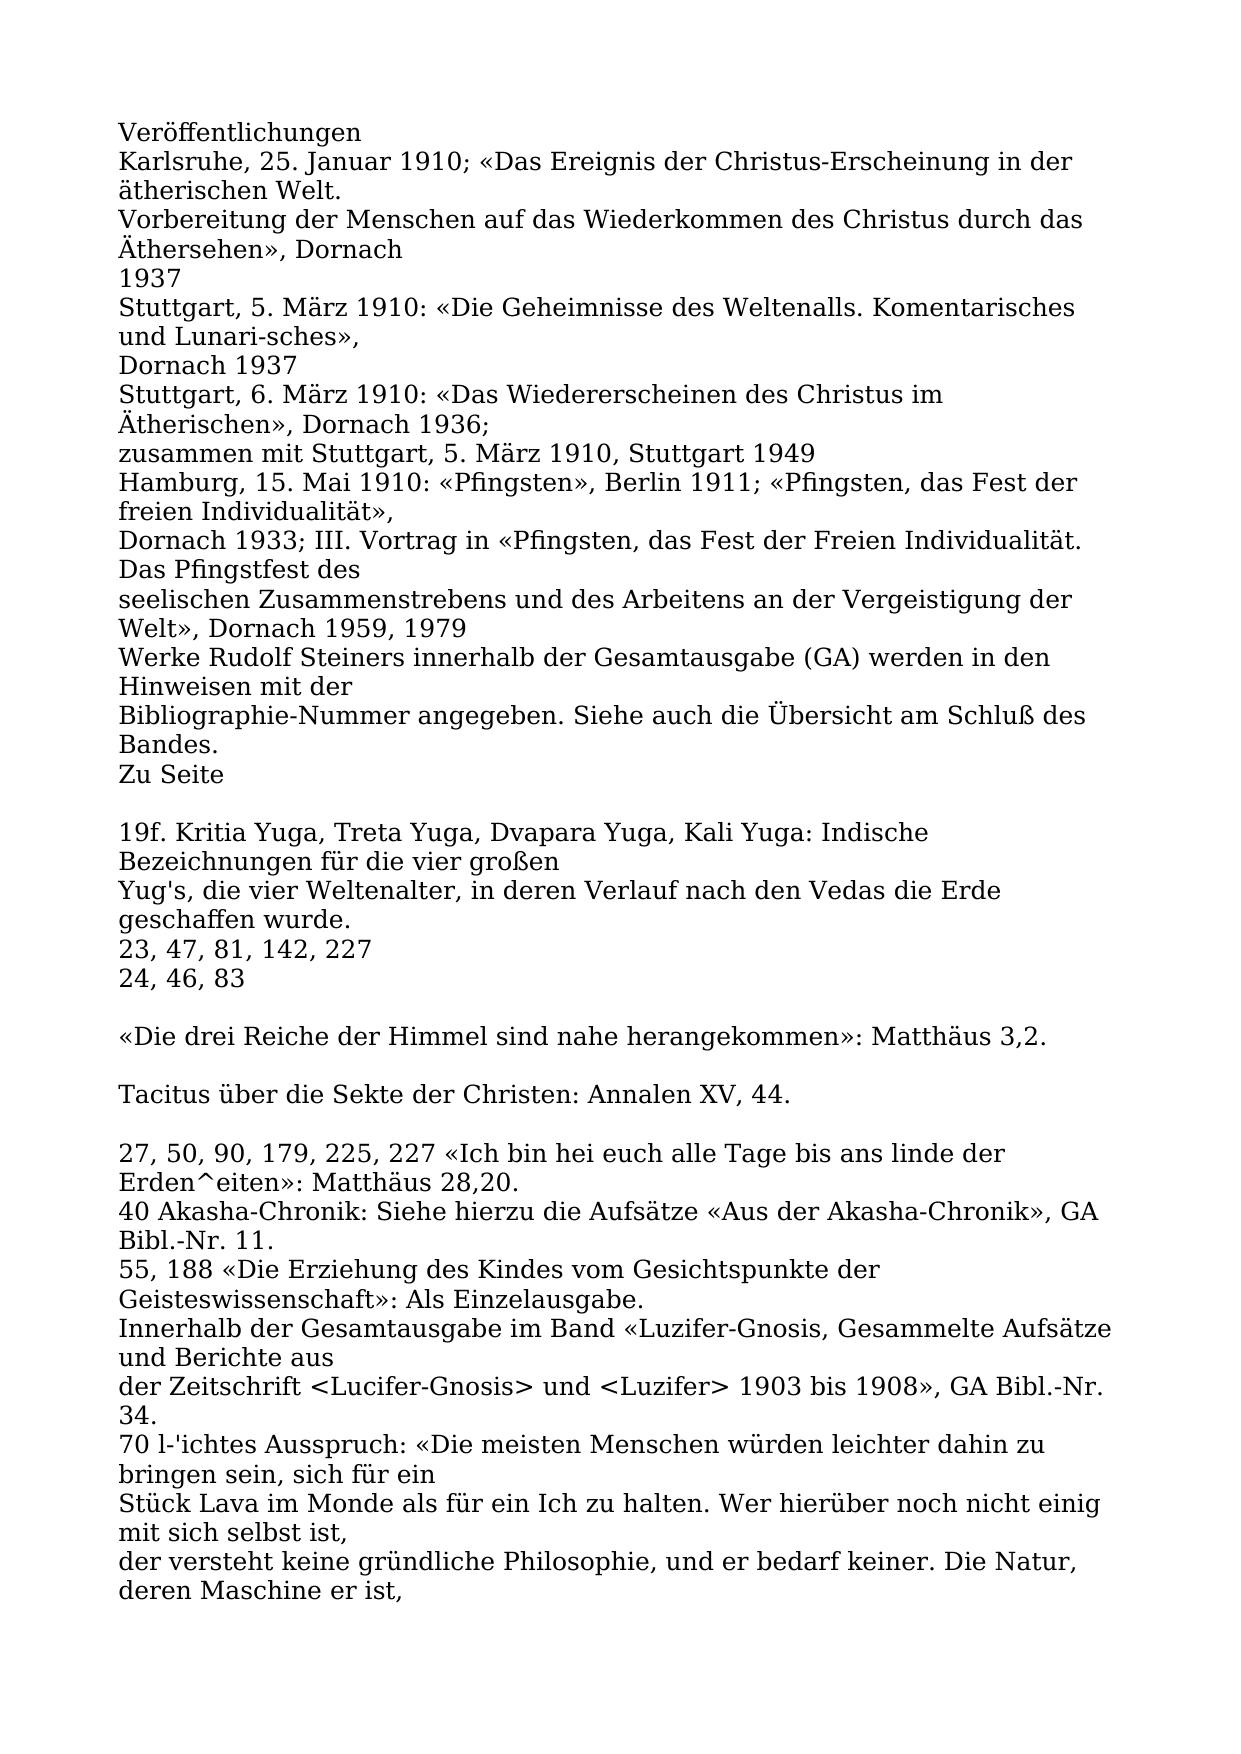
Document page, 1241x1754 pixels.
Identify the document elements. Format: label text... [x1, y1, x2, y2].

text Veröffentlichungen [118, 118, 1122, 147]
text Werke Rudolf Steiners innerhalb der Gesamtausgabe (GA) werden in den Hinweisen mit der [118, 643, 1122, 701]
text der Zeitschrift <Lucifer-Gnosis> und <Luzifer> 1903 bis 1908», GA Bibl.-Nr. 34. [118, 1372, 1122, 1431]
text 1937 [118, 264, 1122, 293]
text 19f. Kritia Yuga, Treta Yuga, Dvapara Yuga, Kali Yuga: Indische Bezeichnungen für die vier großen [118, 818, 1122, 876]
text 27, 50, 90, 179, 225, 227 «Ich bin hei euch alle Tage bis ans linde der Erden^eiten»: Matthäus 28,20. [118, 1139, 1122, 1197]
text Zu Seite [118, 760, 1122, 789]
text Tacitus über die Sekte der Christen: Annalen XV, 44. [118, 1081, 1122, 1110]
text zusammen mit Stuttgart, 5. März 1910, Stuttgart 1949 [118, 439, 1122, 468]
text Dornach 1937 [118, 351, 1122, 381]
text Stück Lava im Monde als für ein Ich zu halten. Wer hierüber noch nicht einig mit sich selbst ist, [118, 1489, 1122, 1547]
text Karlsruhe, 25. Januar 1910; «Das Ereignis der Christus-Erscheinung in der ätherischen Welt. [118, 147, 1122, 206]
text Innerhalb der Gesamtausgabe im Band «Luzifer-Gnosis, Gesammelte Aufsätze und Berichte aus [118, 1314, 1122, 1372]
text der versteht keine gründliche Philosophie, und er bedarf keiner. Die Natur, deren Maschine er ist, [118, 1547, 1122, 1606]
text 55, 188 «Die Erziehung des Kindes vom Gesichtspunkte der Geisteswissenschaft»: Als Einzelausgabe. [118, 1256, 1122, 1314]
text 70 l-'ichtes Ausspruch: «Die meisten Menschen würden leichter dahin zu bringen sein, sich für ein [118, 1431, 1122, 1489]
text Yug's, die vier Weltenalter, in deren Verlauf nach den Vedas die Erde geschaffen wurde. [118, 876, 1122, 935]
text 40 Akasha-Chronik: Siehe hierzu die Aufsätze «Aus der Akasha-Chronik», GA Bibl.-Nr. 11. [118, 1197, 1122, 1256]
text Dornach 1933; III. Vortrag in «Pfingsten, das Fest der Freien Individualität. Das Pfingstfest des [118, 526, 1122, 585]
text Vorbereitung der Menschen auf das Wiederkommen des Christus durch das Äthersehen», Dornach [118, 206, 1122, 264]
text Hamburg, 15. Mai 1910: «Pfingsten», Berlin 1911; «Pfingsten, das Fest der freien Individualität», [118, 468, 1122, 526]
text 23, 47, 81, 142, 227 [118, 935, 1122, 964]
text «Die drei Reiche der Himmel sind nahe herangekommen»: Matthäus 3,2. [118, 1022, 1122, 1051]
text Stuttgart, 5. März 1910: «Die Geheimnisse des Weltenalls. Komentarisches und Lunari-sches», [118, 293, 1122, 351]
text Stuttgart, 6. März 1910: «Das Wiedererscheinen des Christus im Ätherischen», Dornach 1936; [118, 381, 1122, 439]
text seelischen Zusammenstrebens und des Arbeitens an der Vergeistigung der Welt», Dornach 1959, 1979 [118, 585, 1122, 643]
text 24, 46, 83 [118, 964, 1122, 993]
text Bibliographie-Nummer angegeben. Siehe auch die Übersicht am Schluß des Bandes. [118, 701, 1122, 760]
